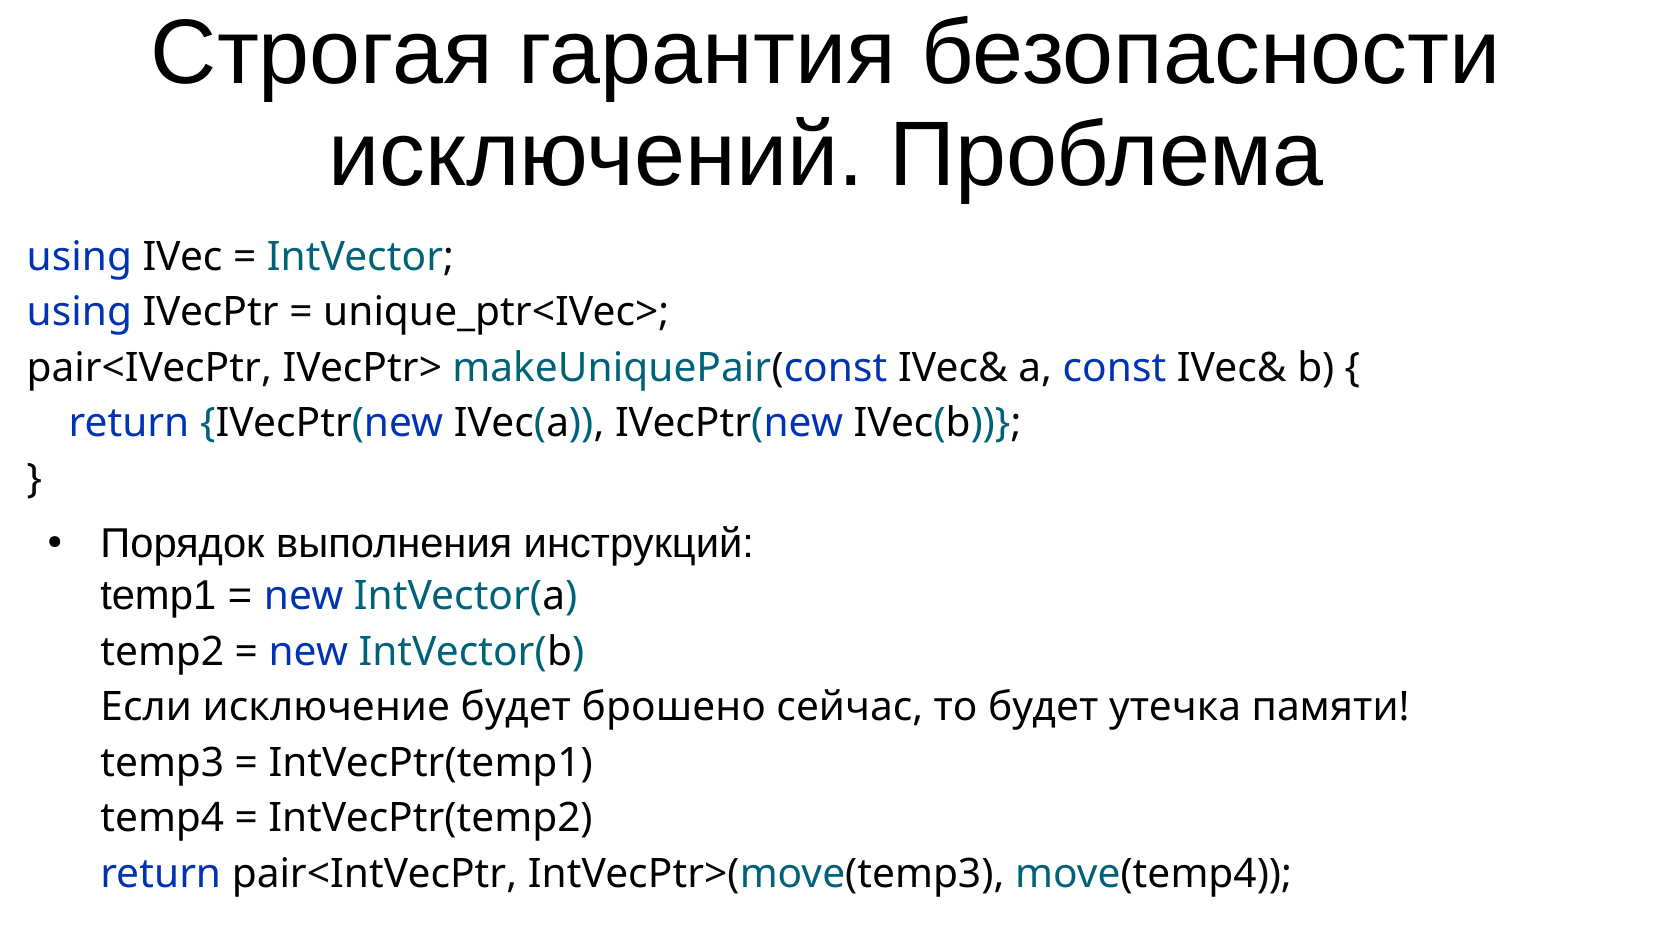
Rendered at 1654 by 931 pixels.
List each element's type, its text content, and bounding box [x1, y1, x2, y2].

list Порядок выполнения инструкций: temp1 = new IntVector(a) temp2 = new IntVector(b) Если исключение будет брошено сейчас, то будет утечка памяти! temp3 = IntVecPtr(temp1) temp4 = IntVecPtr(temp2) return pair<IntVecPtr, IntVecPtr>(move(temp3), move(temp4)); [29, 519, 1625, 904]
title Строгая гарантия безопасности исключений. Проблема [82, 0, 1571, 206]
text_box using IVec = IntVector; using IVecPtr = unique_ptr<IVec>; pair<IVecPtr, IVecPtr> makeUniquePair(const IVec& a, const IVec& b) { return {IVecPtr(new IVec(a)), IVecPtr(new IVec(b))}; } [11, 219, 1625, 512]
